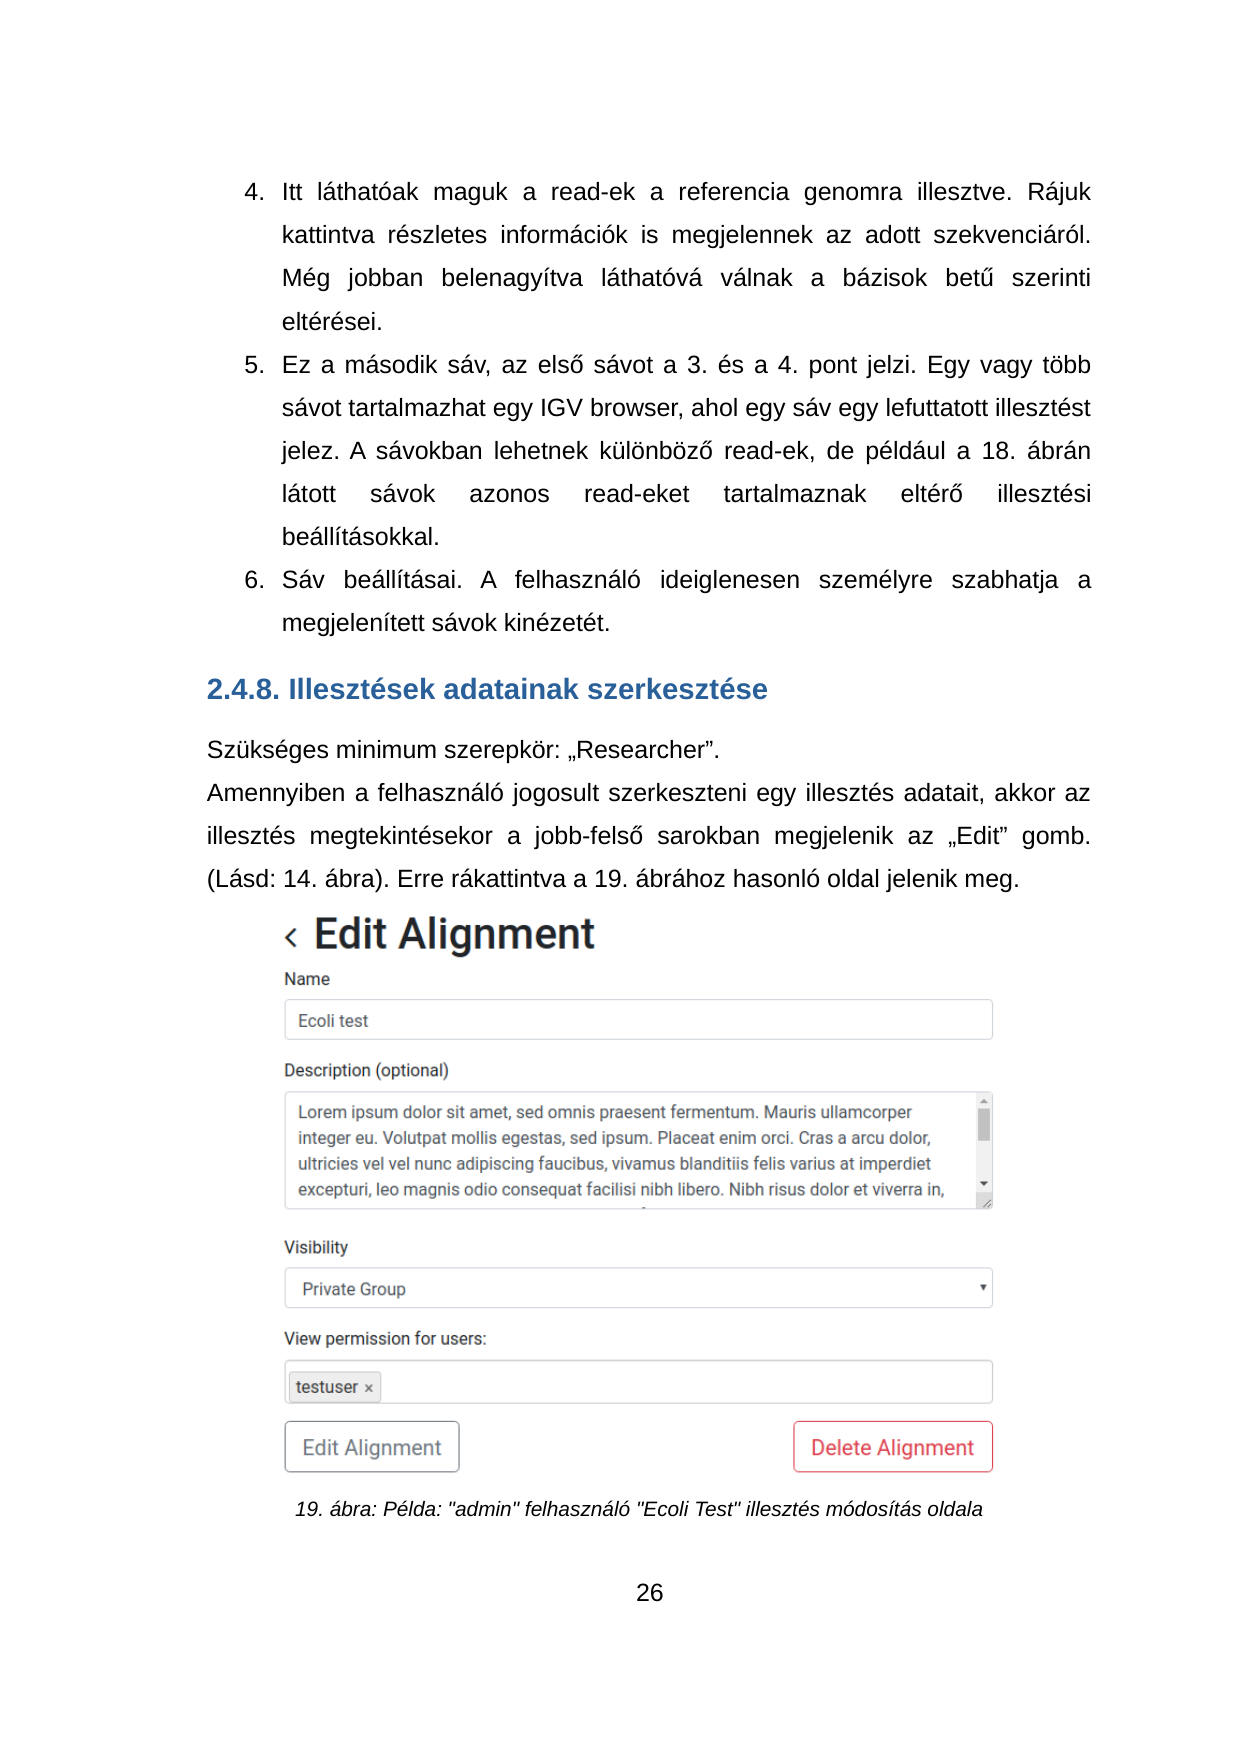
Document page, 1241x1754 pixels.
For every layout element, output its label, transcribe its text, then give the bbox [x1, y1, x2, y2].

list Itt láthatóak maguk a read-ek a referencia genomra illesztve. Rájuk kattintva részletes információk is megjelennek az adott szekvenciáról. Még jobban belenagyítva láthatóvá válnak a bázisok betű szerinti eltérései. [244, 177, 1093, 335]
text 19. ábra: Példa: "admin" felhasználó "Ecoli Test" illesztés módosítás oldala [275, 1481, 1006, 1521]
text Amennyiben a felhasználó jogosult szerkeszteni egy illesztés adatait, akkor az illesztés megtekintésekor a jobb-felső sarokban megjelenik az „Edit” gomb. (Lásd: 14. ábra). Erre rákattintva a 19. ábrához hasonló oldal jelenik meg. [207, 778, 1093, 893]
list Ez a második sáv, az első sávot a 3. és a 4. pont jelzi. Egy vagy több sávot tartalmazhat egy IGV browser, ahol egy sáv egy lefuttatott illesztést jelez. A sávokban lehetnek különböző read-ek, de például a 18. ábrán látott sávok azonos read-eket tartalmaznak eltérő illesztési beállításokkal. [244, 349, 1093, 551]
list Sáv beállításai. A felhasználó ideiglenesen személyre szabhatja a megjelenített sávok kinézetét. [244, 565, 1093, 637]
text Szükséges minimum szerepkör: „Researcher”. [207, 735, 1093, 764]
subtitle Illesztések adatainak szerkesztése [207, 672, 1093, 706]
picture [275, 911, 1006, 1481]
